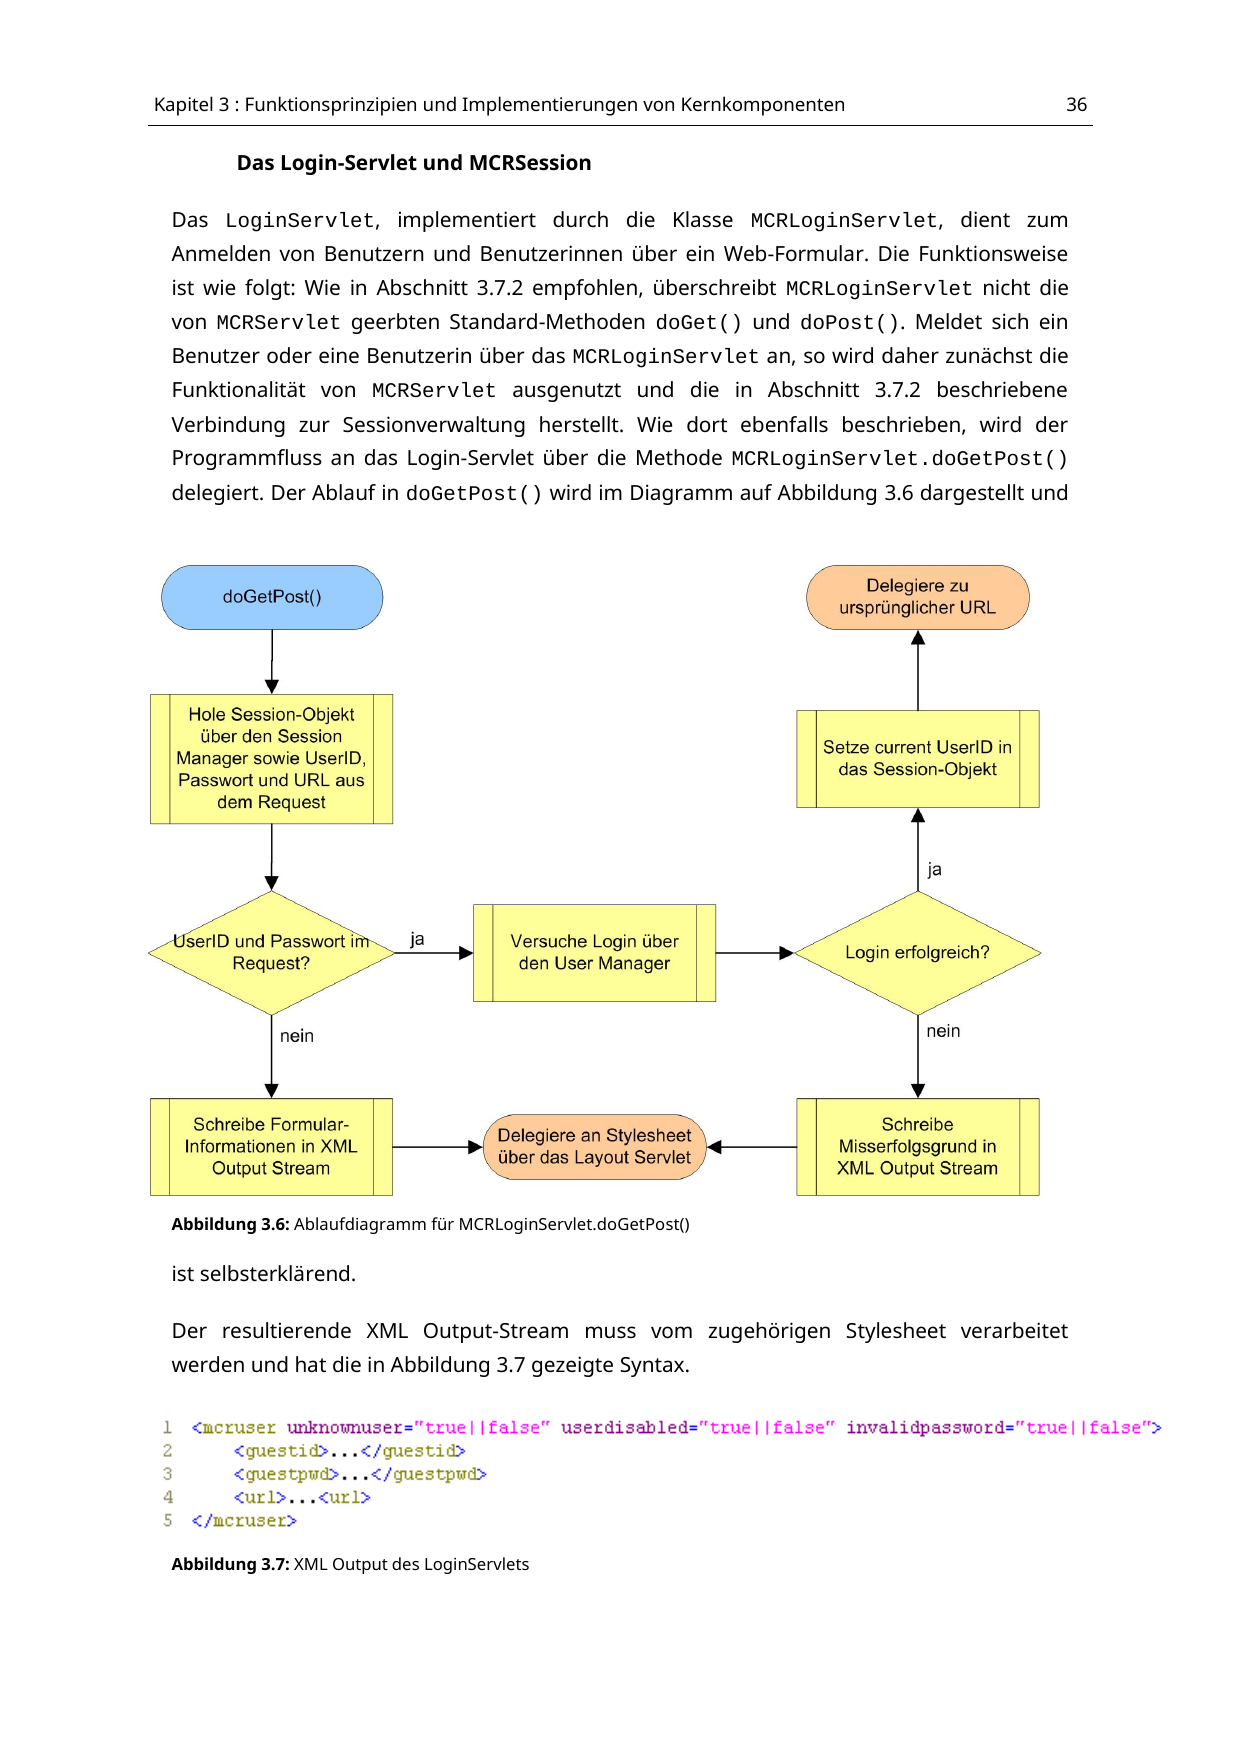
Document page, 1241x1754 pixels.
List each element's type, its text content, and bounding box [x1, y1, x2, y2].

text Der resultierende XML Output-Stream muss vom zugehörigen Stylesheet verarbeitet werden und hat die in Abbildung 3.7 gezeigte Syntax. [171, 1316, 1069, 1378]
picture [147, 564, 1042, 1196]
text Abbildung 3.7: XML Output des LoginServlets [171, 1445, 1181, 1575]
text Das LoginServlet, implementiert durch die Klasse MCRLoginServlet, dient zum Anmelden von Benutzern und Benutzerinnen über ein Web-Formular. Die Funktionsweise ist wie folgt: Wie in Abschnitt 3.7.2 empfohlen, überschreibt MCRLoginServlet nicht die von MCRServlet geerbten Standard-Methoden doGet() und doPost(). Meldet sich ein Benutzer oder eine Benutzerin über das MCRLoginServlet an, so wird daher zunächst die Funktionalität von MCRServlet ausgenutzt und die in Abschnitt 3.7.2 beschriebene Verbindung zur Sessionverwaltung herstellt. Wie dort ebenfalls beschrieben, wird der Programmfluss an das Login-Servlet über die Methode MCRLoginServlet.doGetPost() delegiert. Der Ablauf in doGetPost() wird im Diagramm auf Abbildung 3.6 dargestellt und ist selbsterklärend. [148, 205, 1069, 1287]
text Abbildung 3.6: Ablaufdiagramm für MCRLoginServlet.doGetPost() [171, 1196, 1018, 1235]
subtitle Das Login-Servlet und MCRSession [148, 148, 1092, 176]
